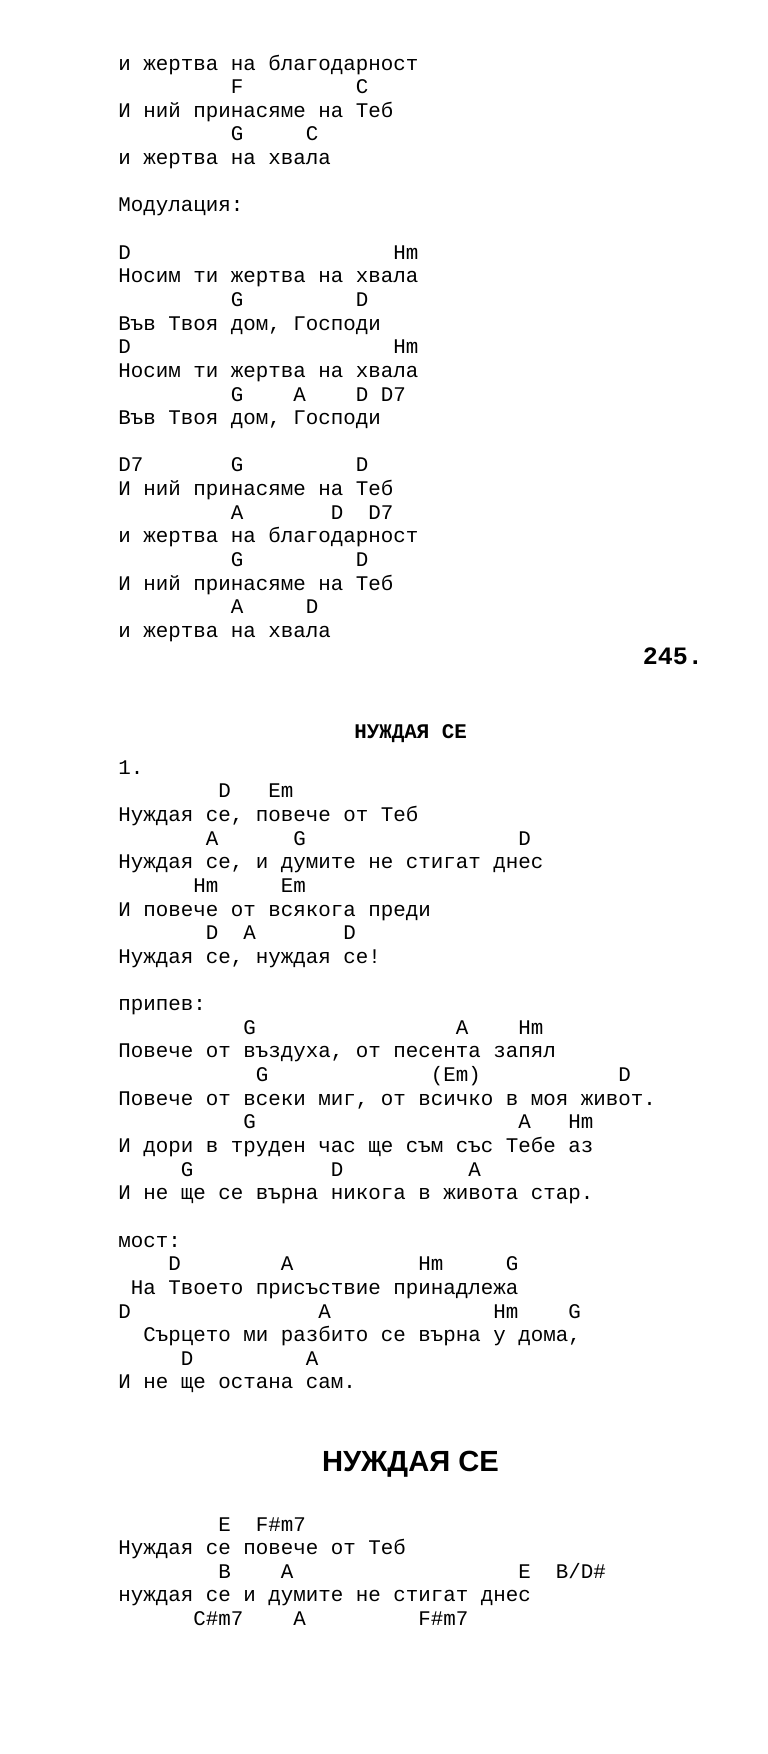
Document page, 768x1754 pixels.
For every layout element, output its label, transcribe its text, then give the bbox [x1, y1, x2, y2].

text G D [118, 289, 702, 313]
text И ний принасяме на Теб [118, 100, 702, 123]
text Модулация: [118, 194, 702, 218]
text D Em [118, 780, 702, 804]
text A D [118, 596, 702, 620]
text нуждая се и думите не стигат днес [118, 1584, 702, 1608]
text Носим ти жертва на хвала [118, 360, 702, 383]
text D A [118, 1348, 702, 1372]
text G C [118, 123, 702, 147]
text A D D7 [118, 502, 702, 525]
text F C [118, 76, 702, 100]
text G (Em) D [118, 1064, 702, 1088]
text G A Hm [118, 1111, 702, 1135]
text D Hm [118, 336, 702, 360]
text На Твоето присъствие принадлежа [118, 1277, 702, 1301]
text G D A [118, 1159, 702, 1182]
text и жертва на хвала [118, 620, 702, 644]
text A G D [118, 828, 702, 851]
text и жертва на благодарност [118, 52, 702, 76]
text G A Hm [118, 1017, 702, 1041]
text Във Твоя дом, Господи [118, 407, 702, 431]
text И не ще се върна никога в животa стар. [118, 1182, 702, 1206]
text Нуждая се, и думите не стигат днес [118, 851, 702, 875]
text C#m7 A F#m7 [118, 1608, 702, 1632]
text Във Твоя дом, Господи [118, 313, 702, 336]
text D7 G D [118, 454, 702, 478]
text B A E B/D# [118, 1561, 702, 1584]
text Сърцето ми разбито се върна у дома, [118, 1324, 702, 1348]
text 1. [118, 757, 702, 780]
text E F#m7 [118, 1513, 702, 1537]
text D A Hm G [118, 1301, 702, 1324]
text припев: [118, 993, 702, 1017]
subtitle НУЖДАЯ СЕ [118, 1444, 702, 1477]
text D A D [118, 922, 702, 946]
subtitle НУЖДАЯ СЕ [118, 721, 702, 744]
text и жертва на хвала [118, 147, 702, 171]
text И дори в труден час ще съм със Тебе аз [118, 1135, 702, 1159]
text И повече от всякога преди [118, 899, 702, 922]
text И не ще остана сам. [118, 1372, 702, 1395]
text И ний принасяме на Теб [118, 573, 702, 596]
text D A Hm G [118, 1253, 702, 1277]
text Повече от всеки миг, от всичко в моя живот. [118, 1088, 702, 1111]
text Нуждая се, нуждая се! [118, 946, 702, 969]
text Повече от въздуха, от песента запял [118, 1041, 702, 1064]
text Hm Em [118, 875, 702, 899]
text G A D D7 [118, 383, 702, 407]
text Носим ти жертва на хвала [118, 265, 702, 289]
text G D [118, 549, 702, 573]
text Нуждая се повече от Теб [118, 1537, 702, 1561]
text и жертва на благодарност [118, 525, 702, 549]
text Нуждая се, повече от Теб [118, 804, 702, 828]
text И ний принасяме на Теб [118, 478, 702, 502]
text мост: [118, 1230, 702, 1253]
text D Hm [118, 242, 702, 265]
